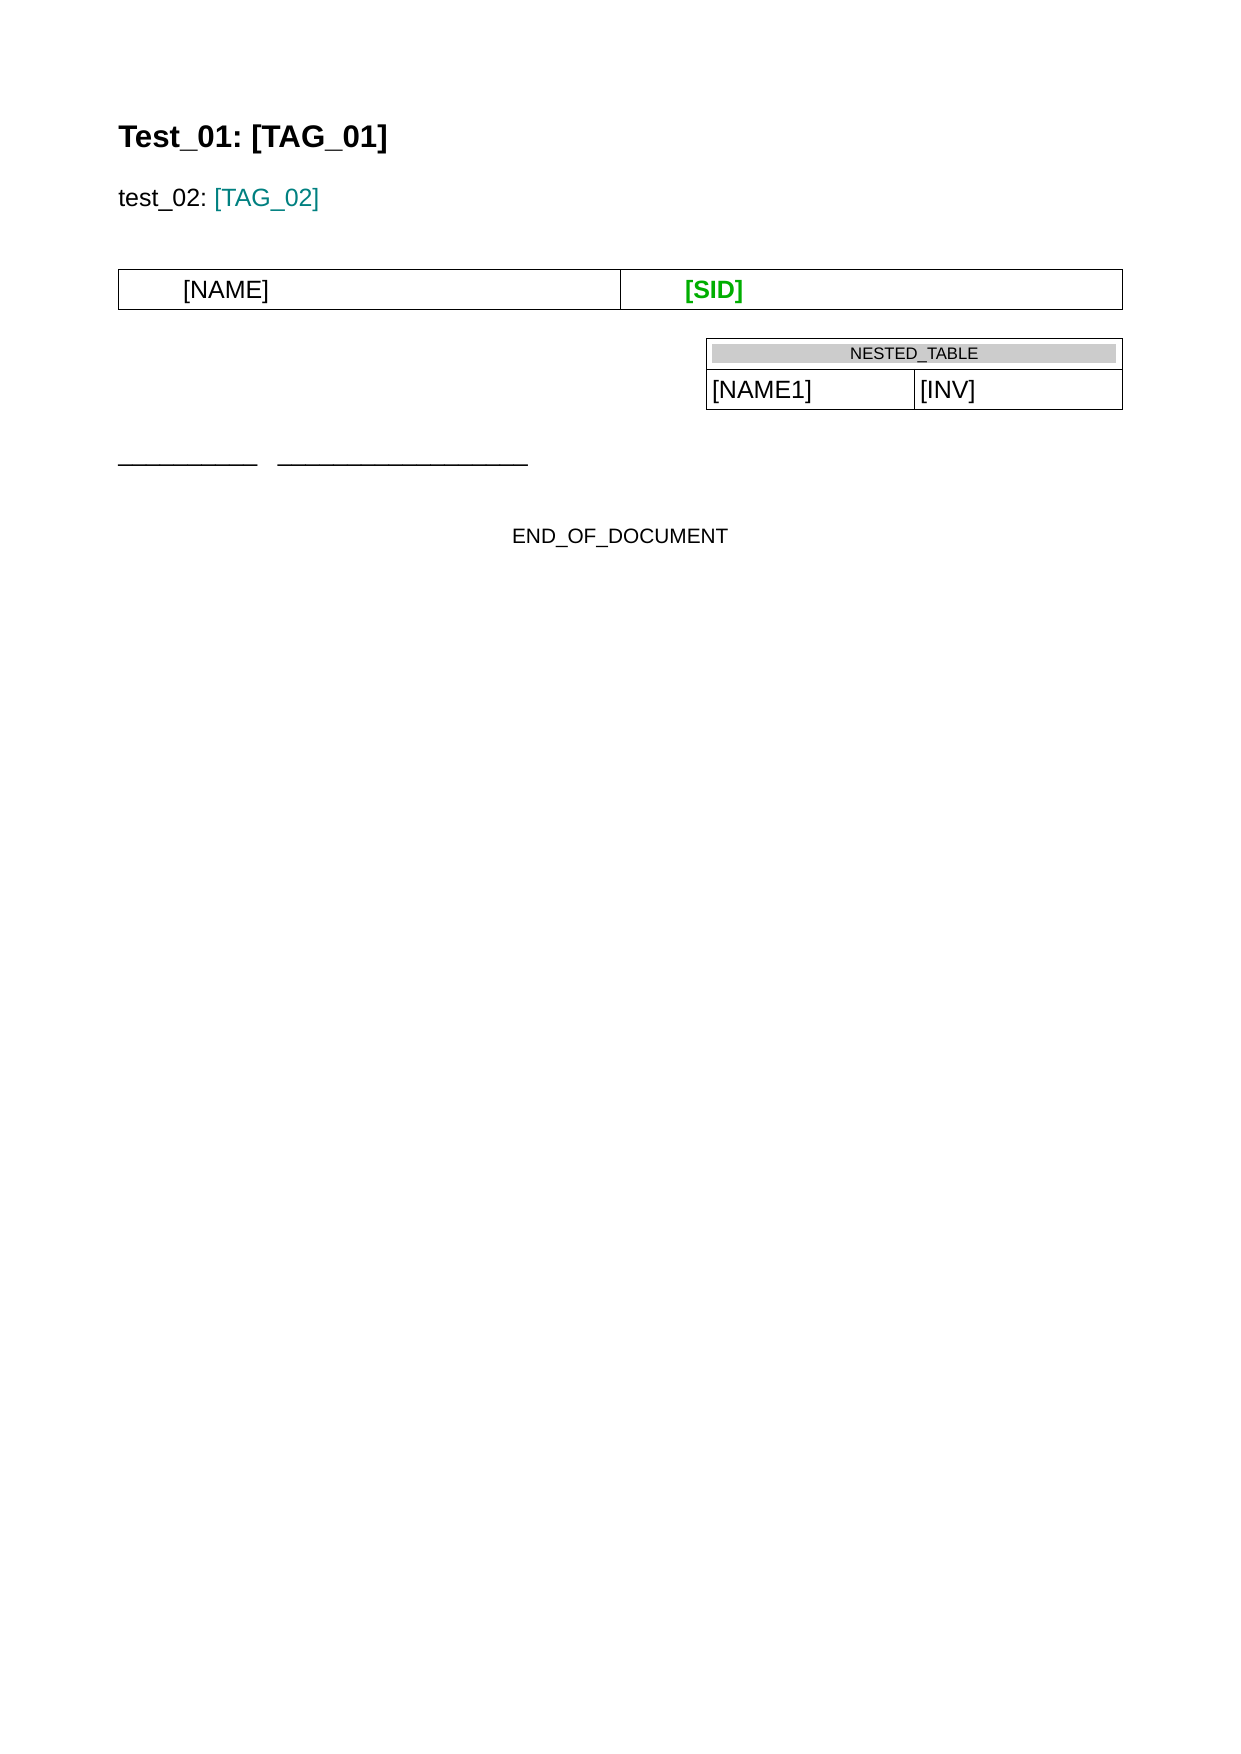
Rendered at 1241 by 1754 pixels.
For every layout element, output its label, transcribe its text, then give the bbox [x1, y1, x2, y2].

text __________ __________________ [118, 438, 1063, 467]
table_header [SID] [621, 270, 1122, 309]
text test_02: [TAG_02] [118, 183, 1122, 212]
table_cell [NAME1] [707, 370, 914, 409]
text END_OF_DOCUMENT [118, 524, 1122, 548]
table_header [NAME] [119, 270, 620, 309]
table_cell [INV] [915, 370, 1122, 409]
table_header NESTED_TABLE [707, 339, 1122, 369]
text Test_01: [TAG_01] [118, 118, 1122, 154]
